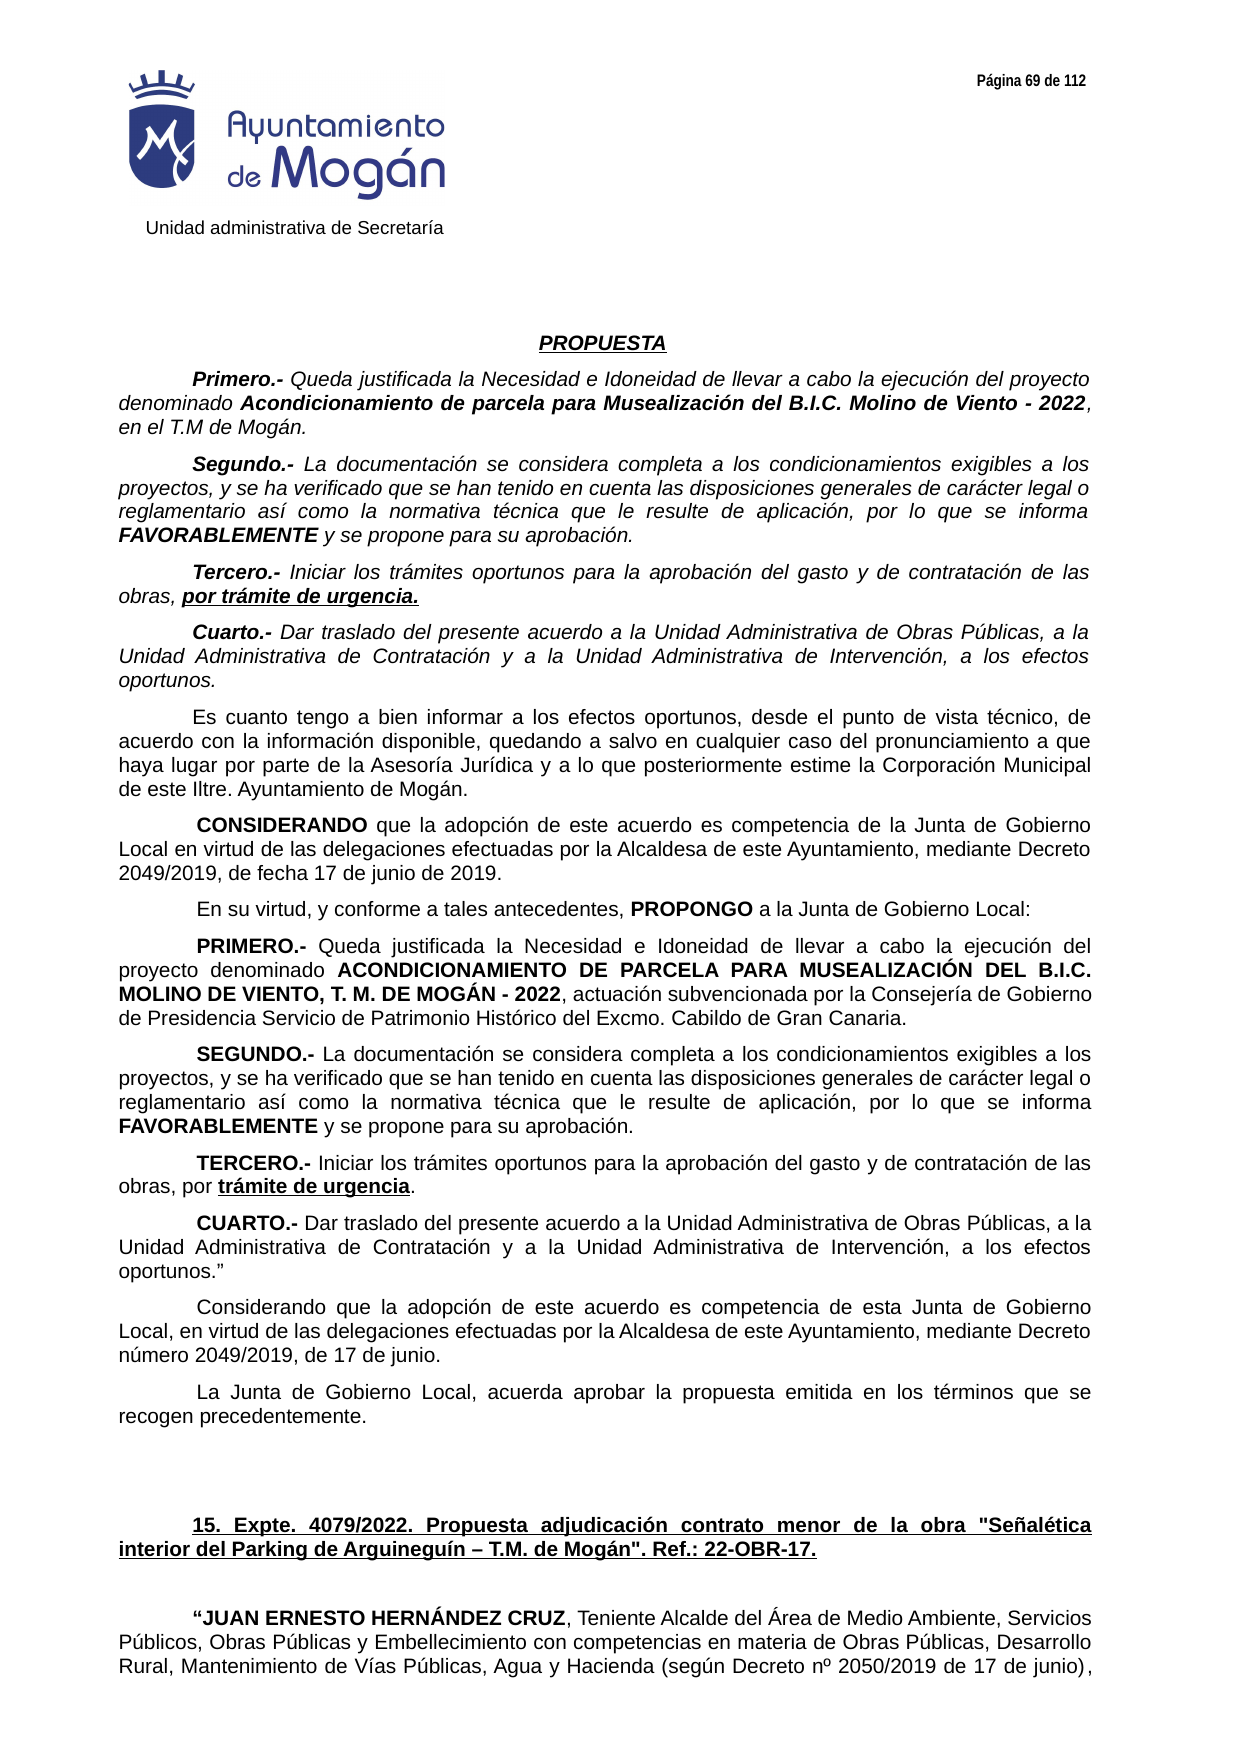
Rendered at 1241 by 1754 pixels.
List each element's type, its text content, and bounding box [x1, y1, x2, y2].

text CONSIDERANDO que la adopción de este acuerdo es competencia de la Junta de Gobierno Local en virtud de las delegaciones efectuadas por la Alcaldesa de este Ayuntamiento, mediante Decreto 2049/2019, de fecha 17 de junio de 2019. [118, 813, 1092, 885]
text TERCERO.- Iniciar los trámites oportunos para la aprobación del gasto y de contratación de las obras, por trámite de urgencia. [118, 1150, 1092, 1198]
text PROPUESTA [118, 331, 1092, 354]
text En su virtud, y conforme a tales antecedentes, PROPONGO a la Junta de Gobierno Local: [118, 897, 1092, 921]
text Considerando que la adopción de este acuerdo es competencia de esta Junta de Gobierno Local, en virtud de las delegaciones efectuadas por la Alcaldesa de este Ayuntamiento, mediante Decreto número 2049/2019, de 17 de junio. [118, 1295, 1092, 1367]
text Cuarto.- Dar traslado del presente acuerdo a la Unidad Administrativa de Obras Públicas, a la Unidad Administrativa de Contratación y a la Unidad Administrativa de Intervención, a los efectos oportunos. [118, 620, 1092, 692]
picture [128, 70, 445, 206]
text SEGUNDO.- La documentación se considera completa a los condicionamientos exigibles a los proyectos, y se ha verificado que se han tenido en cuenta las disposiciones generales de carácter legal o reglamentario así como la normativa técnica que le resulte de aplicación, por lo que se informa FAVORABLEMENTE y se propone para su aprobación. [118, 1042, 1092, 1138]
text Es cuanto tengo a bien informar a los efectos oportunos, desde el punto de vista técnico, de acuerdo con la información disponible, quedando a salvo en cualquier caso del pronunciamiento a que haya lugar por parte de la Asesoría Jurídica y a lo que posteriormente estime la Corporación Municipal de este Iltre. Ayuntamiento de Mogán. [118, 704, 1092, 800]
text PRIMERO.- Queda justificada la Necesidad e Idoneidad de llevar a cabo la ejecución del proyecto denominado ACONDICIONAMIENTO DE PARCELA PARA MUSEALIZACIÓN DEL B.I.C. MOLINO DE VIENTO, T. M. DE MOGÁN - 2022, actuación subvencionada por la Consejería de Gobierno de Presidencia Servicio de Patrimonio Histórico del Excmo. Cabildo de Gran Canaria. [118, 934, 1092, 1029]
text “JUAN ERNESTO HERNÁNDEZ CRUZ, Teniente Alcalde del Área de Medio Ambiente, Servicios Públicos, Obras Públicas y Embellecimiento con competencias en materia de Obras Públicas, Desarrollo Rural, Mantenimiento de Vías Públicas, Agua y Hacienda (según Decreto nº 2050/2019 de 17 de junio), [118, 1606, 1092, 1678]
text Tercero.- Iniciar los trámites oportunos para la aprobación del gasto y de contratación de las obras, por trámite de urgencia. [118, 560, 1092, 608]
text CUARTO.- Dar traslado del presente acuerdo a la Unidad Administrativa de Obras Públicas, a la Unidad Administrativa de Contratación y a la Unidad Administrativa de Intervención, a los efectos oportunos.” [118, 1211, 1092, 1283]
text La Junta de Gobierno Local, acuerda aprobar la propuesta emitida en los términos que se recogen precedentemente. [118, 1379, 1092, 1427]
text Primero.- Queda justificada la Necesidad e Idoneidad de llevar a cabo la ejecución del proyecto denominado Acondicionamiento de parcela para Musealización del B.I.C. Molino de Viento - 2022, en el T.M de Mogán. [118, 367, 1092, 439]
text 15. Expte. 4079/2022. Propuesta adjudicación contrato menor de la obra "Señalética interior del Parking de Arguineguín – T.M. de Mogán". Ref.: 22-OBR-17. [118, 1513, 1092, 1561]
text Segundo.- La documentación se considera completa a los condicionamientos exigibles a los proyectos, y se ha verificado que se han tenido en cuenta las disposiciones generales de carácter legal o reglamentario así como la normativa técnica que le resulte de aplicación, por lo que se informa FAVORABLEMENTE y se propone para su aprobación. [118, 451, 1092, 547]
